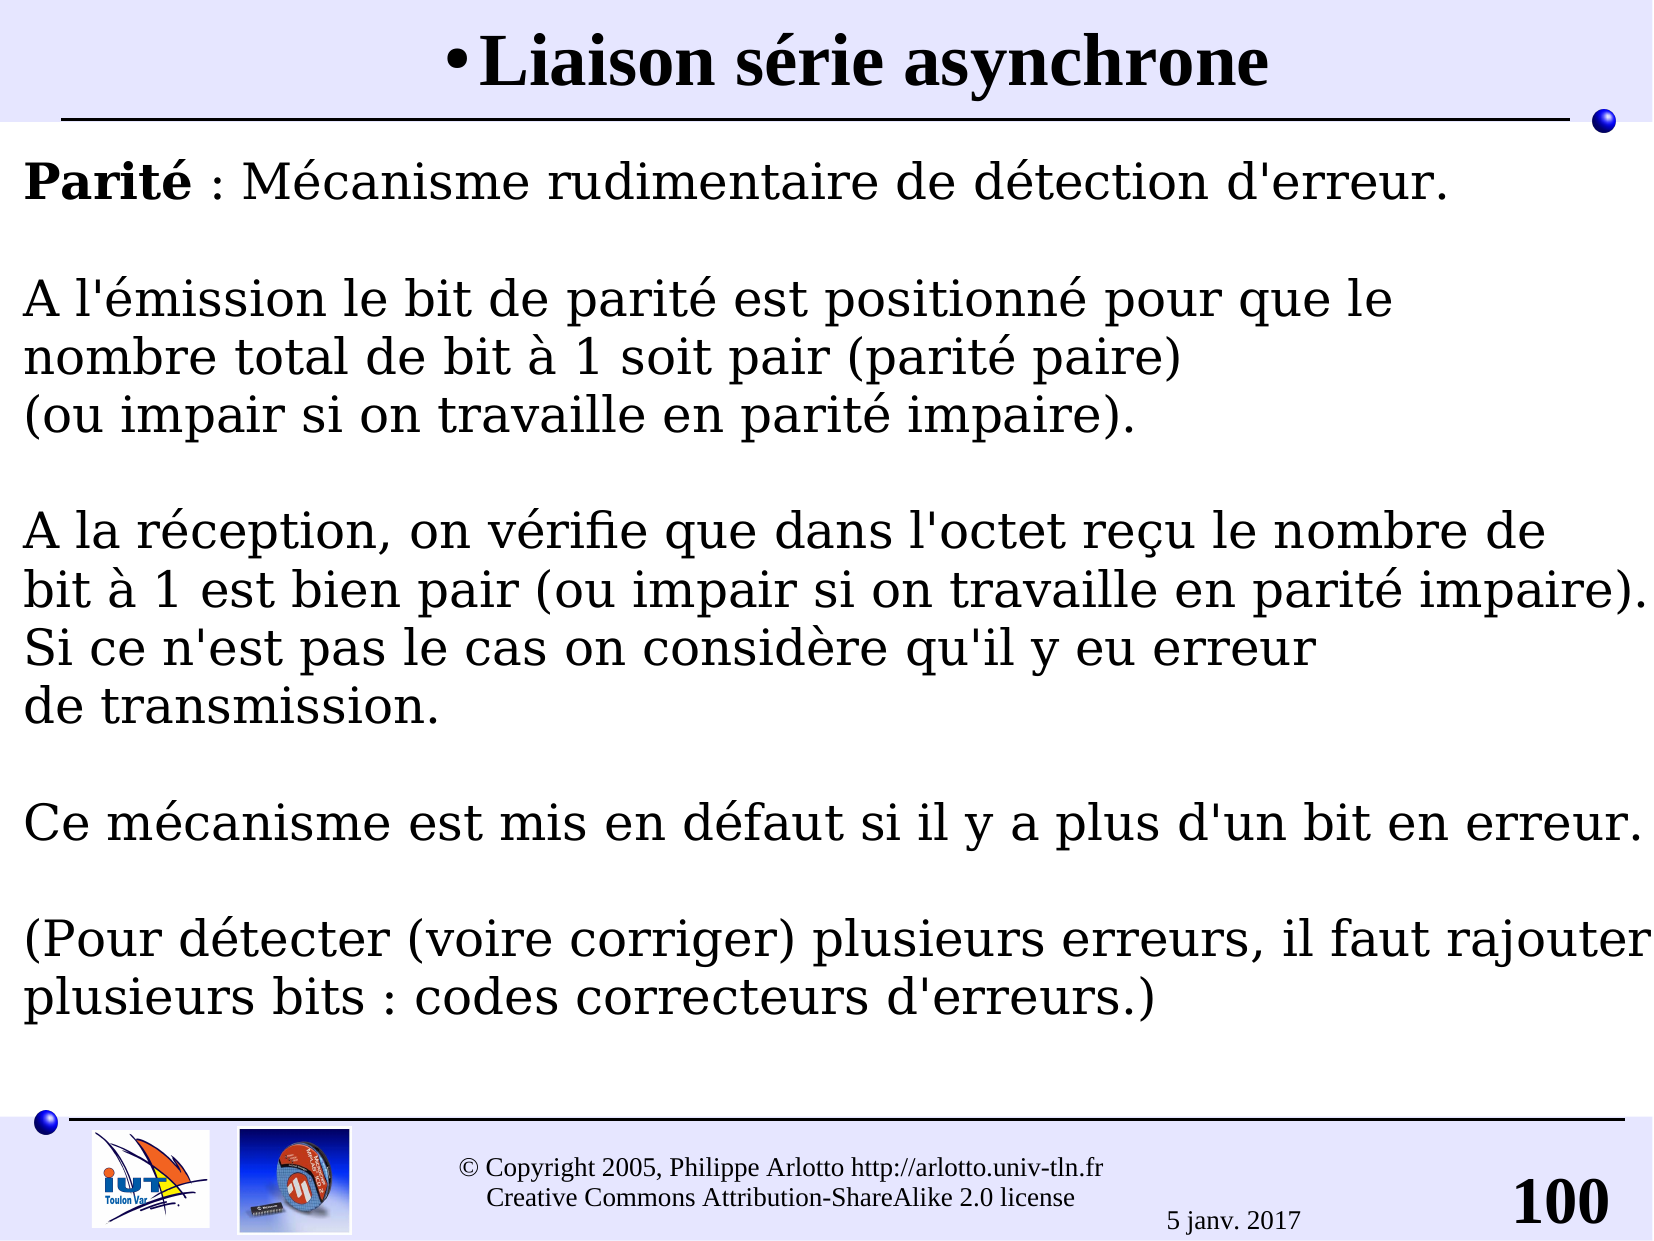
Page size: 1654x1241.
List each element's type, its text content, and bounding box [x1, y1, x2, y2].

title Liaison série asynchrone [95, 11, 1585, 110]
text_box Parité : Mécanisme rudimentaire de détection d'erreur. A l'émission le bit de parité est positionné pour que le nombre total de bit à 1 soit pair (parité paire) (ou impair si on travaille en parité impaire). A la réception, on vérifie que dans l'octet reçu le nombre de bit à 1 est bien pair (ou impair si on travaille en parité impaire). Si ce n'est pas le cas on considère qu'il y eu erreur de transmission. Ce mécanisme est mis en défaut si il y a plus d'un bit en erreur. (Pour détecter (voire corriger) plusieurs erreurs, il faut rajouter plusieurs bits : codes correcteurs d'erreurs.) [23, 152, 1653, 1027]
picture [237, 1126, 352, 1235]
